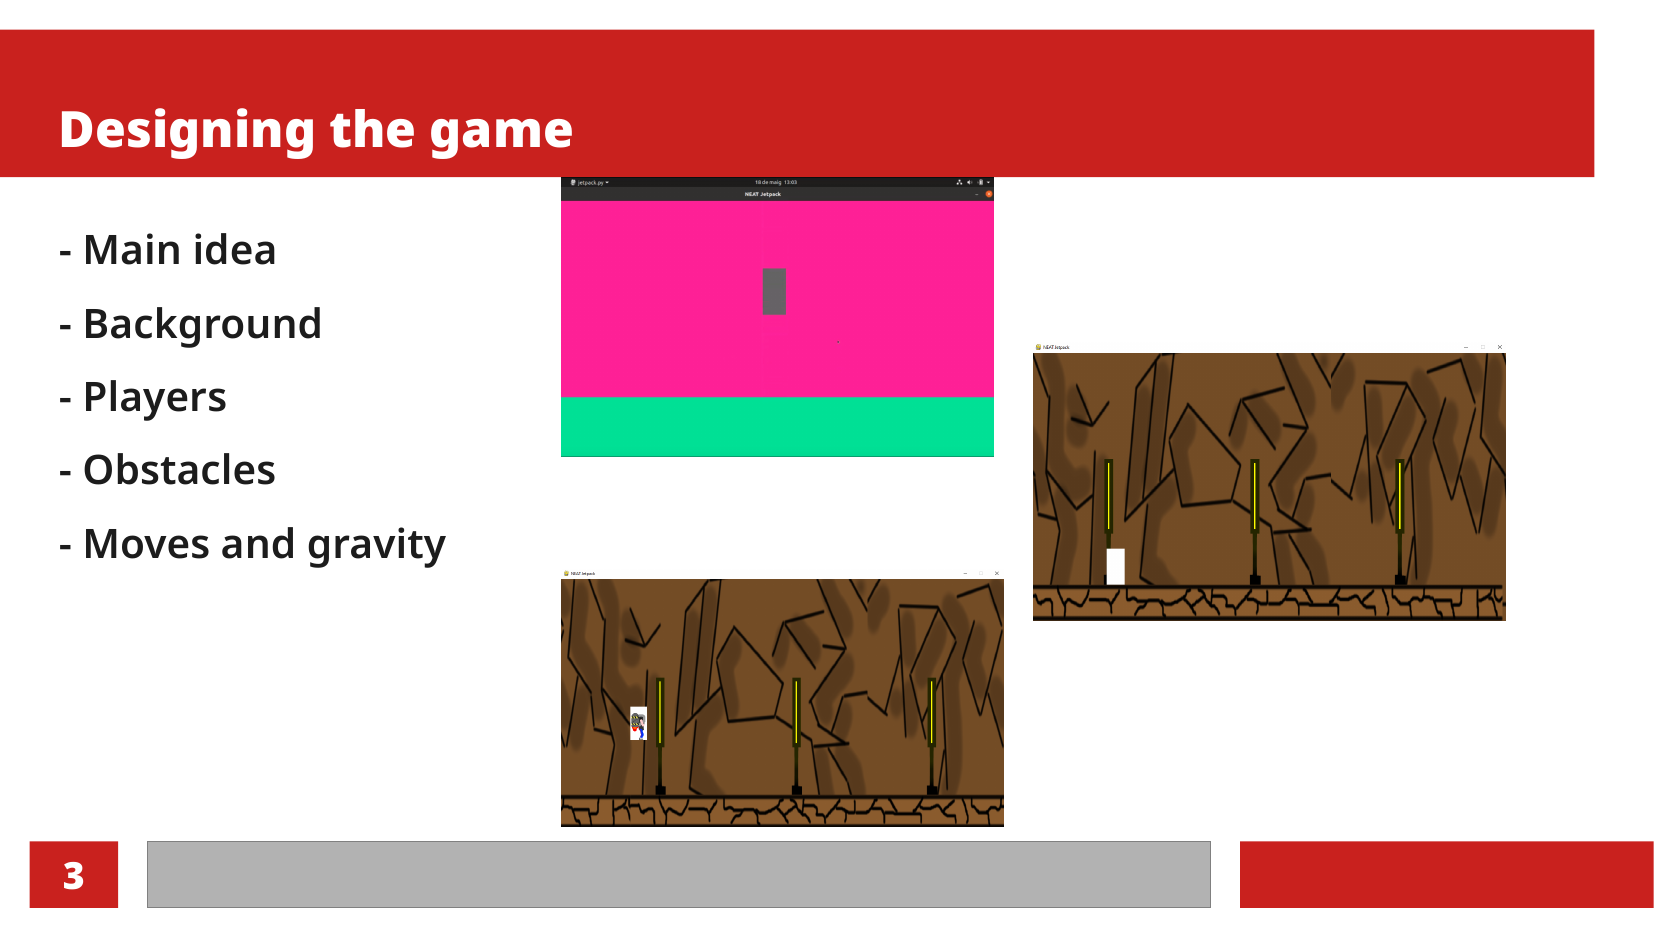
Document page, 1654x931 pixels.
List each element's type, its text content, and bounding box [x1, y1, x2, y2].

picture [561, 177, 994, 457]
list - Main idea - Background - Players - Obstacles - Moves and gravity [59, 221, 1565, 798]
picture [1033, 342, 1506, 621]
picture [561, 569, 1004, 827]
title Designing the game [59, 44, 1595, 163]
